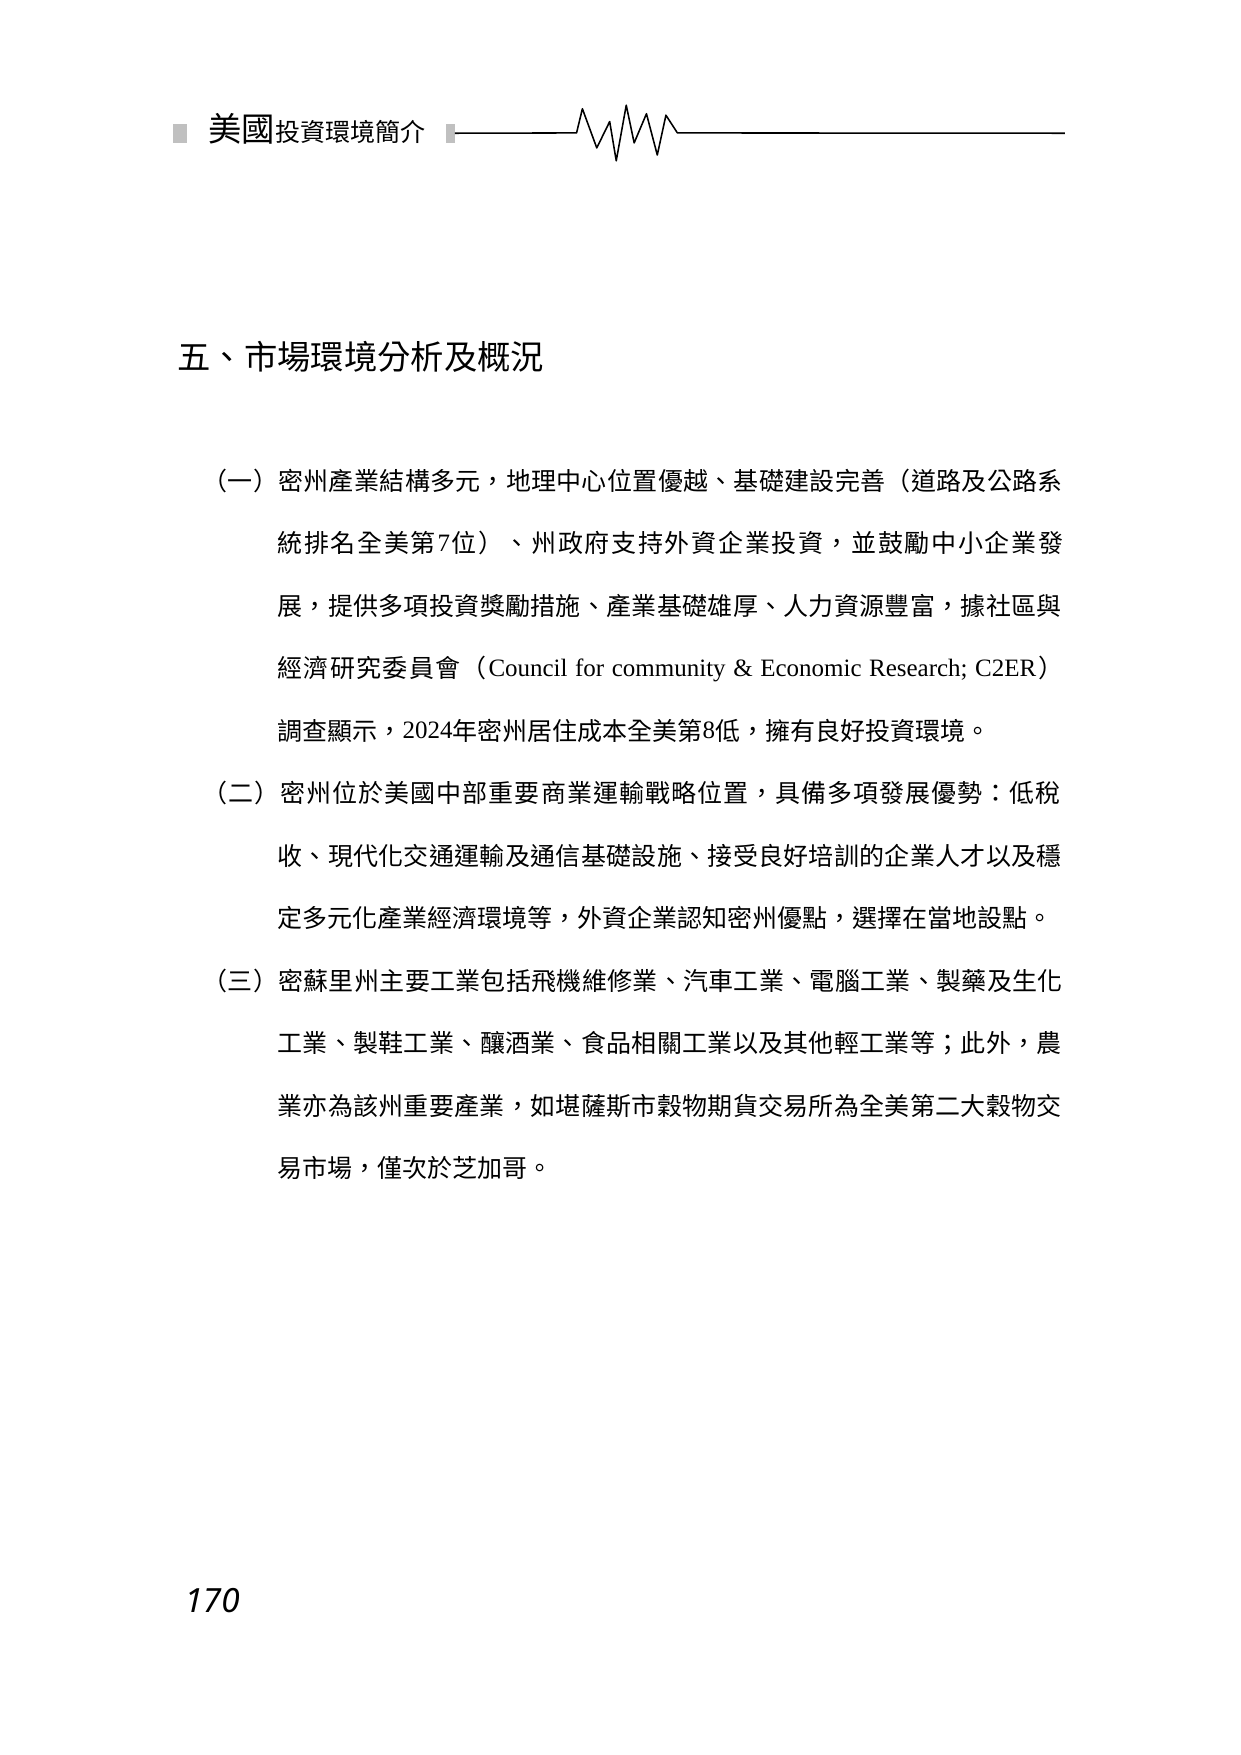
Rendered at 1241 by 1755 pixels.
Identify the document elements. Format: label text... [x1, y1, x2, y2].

text （三）密蘇里州主要工業包括飛機維修業、汽車工業、電腦工業、製藥及生化工業、製鞋工業、釀酒業、食品相關工業以及其他輕工業等；此外，農業亦為該州重要產業，如堪薩斯市穀物期貨交易所為全美第二大穀物交易市場，僅次於芝加哥。 [202, 938, 1063, 1188]
text （一）密州產業結構多元，地理中心位置優越、基礎建設完善（道路及公路系統排名全美第7位）、州政府支持外資企業投資，並鼓勵中小企業發展，提供多項投資獎勵措施、產業基礎雄厚、人力資源豐富，據社區與經濟研究委員會（Council for community & Economic Research; C2ER）調查顯示，2024年密州居住成本全美第8低，擁有良好投資環境。 [202, 438, 1063, 750]
text （二）密州位於美國中部重要商業運輸戰略位置，具備多項發展優勢：低稅收、現代化交通運輸及通信基礎設施、接受良好培訓的企業人才以及穩定多元化產業經濟環境等，外資企業認知密州優點，選擇在當地設點。 [202, 750, 1063, 938]
text 五、市場環境分析及概況 [177, 313, 1063, 375]
